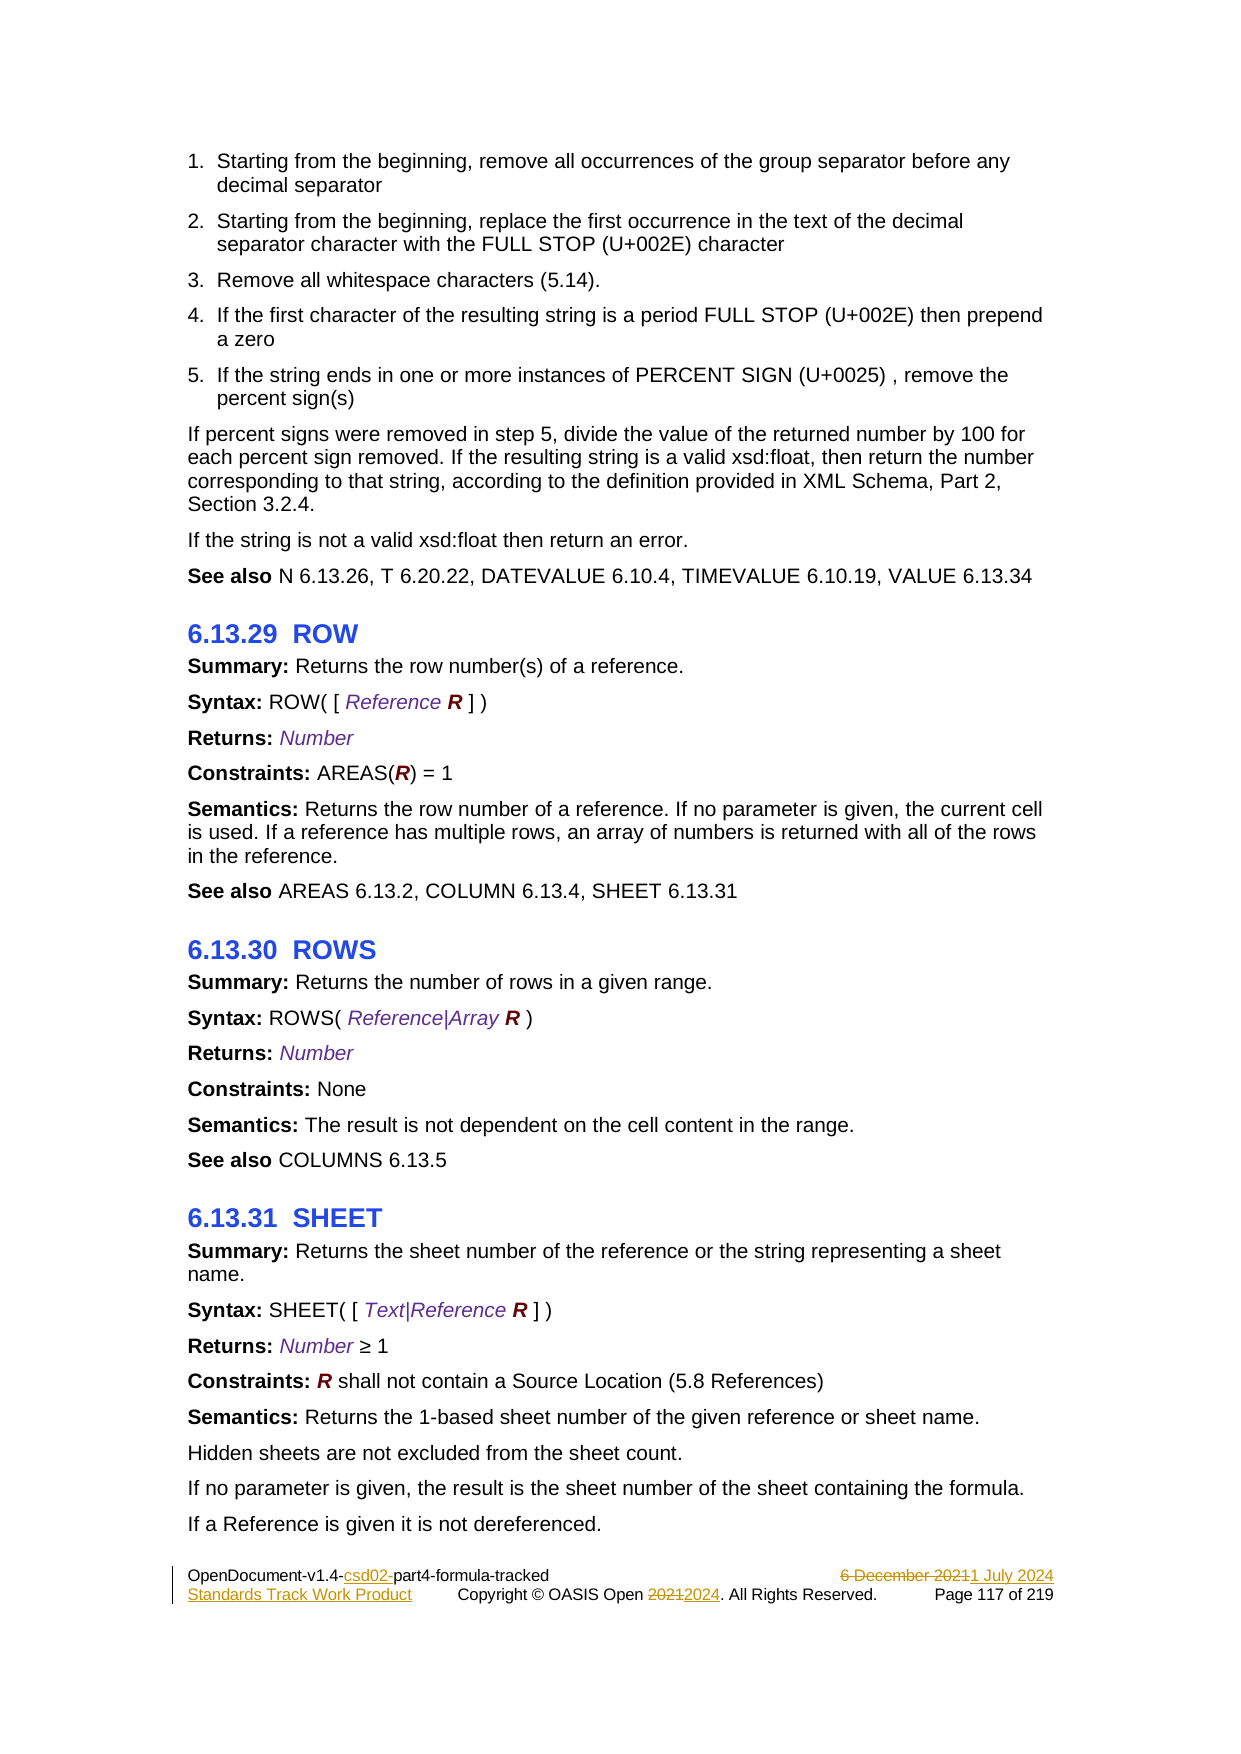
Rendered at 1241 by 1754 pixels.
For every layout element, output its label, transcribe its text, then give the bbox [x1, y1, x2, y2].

text Returns: Number [187, 1042, 1053, 1065]
text If no parameter is given, the result is the sheet number of the sheet containing the formula. [187, 1477, 1053, 1500]
list Starting from the beginning, replace the first occurrence in the text of the decimal separator character with the FULL STOP (U+002E) character [187, 209, 1053, 256]
text Constraints: R shall not contain a Source Location (5.8 References) [187, 1370, 1053, 1393]
text Returns: Number ≥ 1 [187, 1334, 1053, 1358]
text If a Reference is given it is not dereferenced. [187, 1512, 1053, 1536]
subtitle ROW [187, 619, 1053, 649]
text If the string is not a valid xsd:float then return an error. [187, 528, 1053, 552]
text If percent signs were removed in step 5, divide the value of the returned number by 100 for each percent sign removed. If the resulting string is a valid xsd:float, then return the number corresponding to that string, according to the definition provided in XML Schema, Part 2, Section 3.2.4. [187, 422, 1053, 516]
text See also AREAS 6.13.2, COLUMN 6.13.4, SHEET 6.13.31 [187, 880, 1053, 903]
text Syntax: ROW( [ Reference R ] ) [187, 690, 1053, 714]
text Semantics: Returns the row number of a reference. If no parameter is given, the current cell is used. If a reference has multiple rows, an array of numbers is returned with all of the rows in the reference. [187, 797, 1053, 868]
text Syntax: ROWS( Reference|Array R ) [187, 1006, 1053, 1030]
text Summary: Returns the row number(s) of a reference. [187, 655, 1053, 678]
text Summary: Returns the sheet number of the reference or the string representing a sheet name. [187, 1239, 1053, 1286]
text Constraints: None [187, 1077, 1053, 1101]
text Semantics: Returns the 1-based sheet number of the given reference or sheet name. [187, 1405, 1053, 1429]
list Starting from the beginning, remove all occurrences of the group separator before any decimal separator [187, 150, 1053, 197]
subtitle SHEET [187, 1203, 1053, 1233]
text Syntax: SHEET( [ Text|Reference R ] ) [187, 1298, 1053, 1322]
subtitle ROWS [187, 934, 1053, 964]
text See also N 6.13.26, T 6.20.22, DATEVALUE 6.10.4, TIMEVALUE 6.10.19, VALUE 6.13.34 [187, 564, 1053, 588]
list Remove all whitespace characters (5.14). [187, 268, 1053, 292]
text Returns: Number [187, 726, 1053, 749]
text See also COLUMNS 6.13.5 [187, 1149, 1053, 1172]
text Constraints: AREAS(R) = 1 [187, 762, 1053, 785]
text Hidden sheets are not excluded from the sheet count. [187, 1441, 1053, 1464]
text Summary: Returns the number of rows in a given range. [187, 971, 1053, 994]
list If the first character of the resulting string is a period FULL STOP (U+002E) then prepend a zero [187, 304, 1053, 351]
text Semantics: The result is not dependent on the cell content in the range. [187, 1113, 1053, 1137]
list If the string ends in one or more instances of PERCENT SIGN (U+0025) , remove the percent sign(s) [187, 363, 1053, 410]
